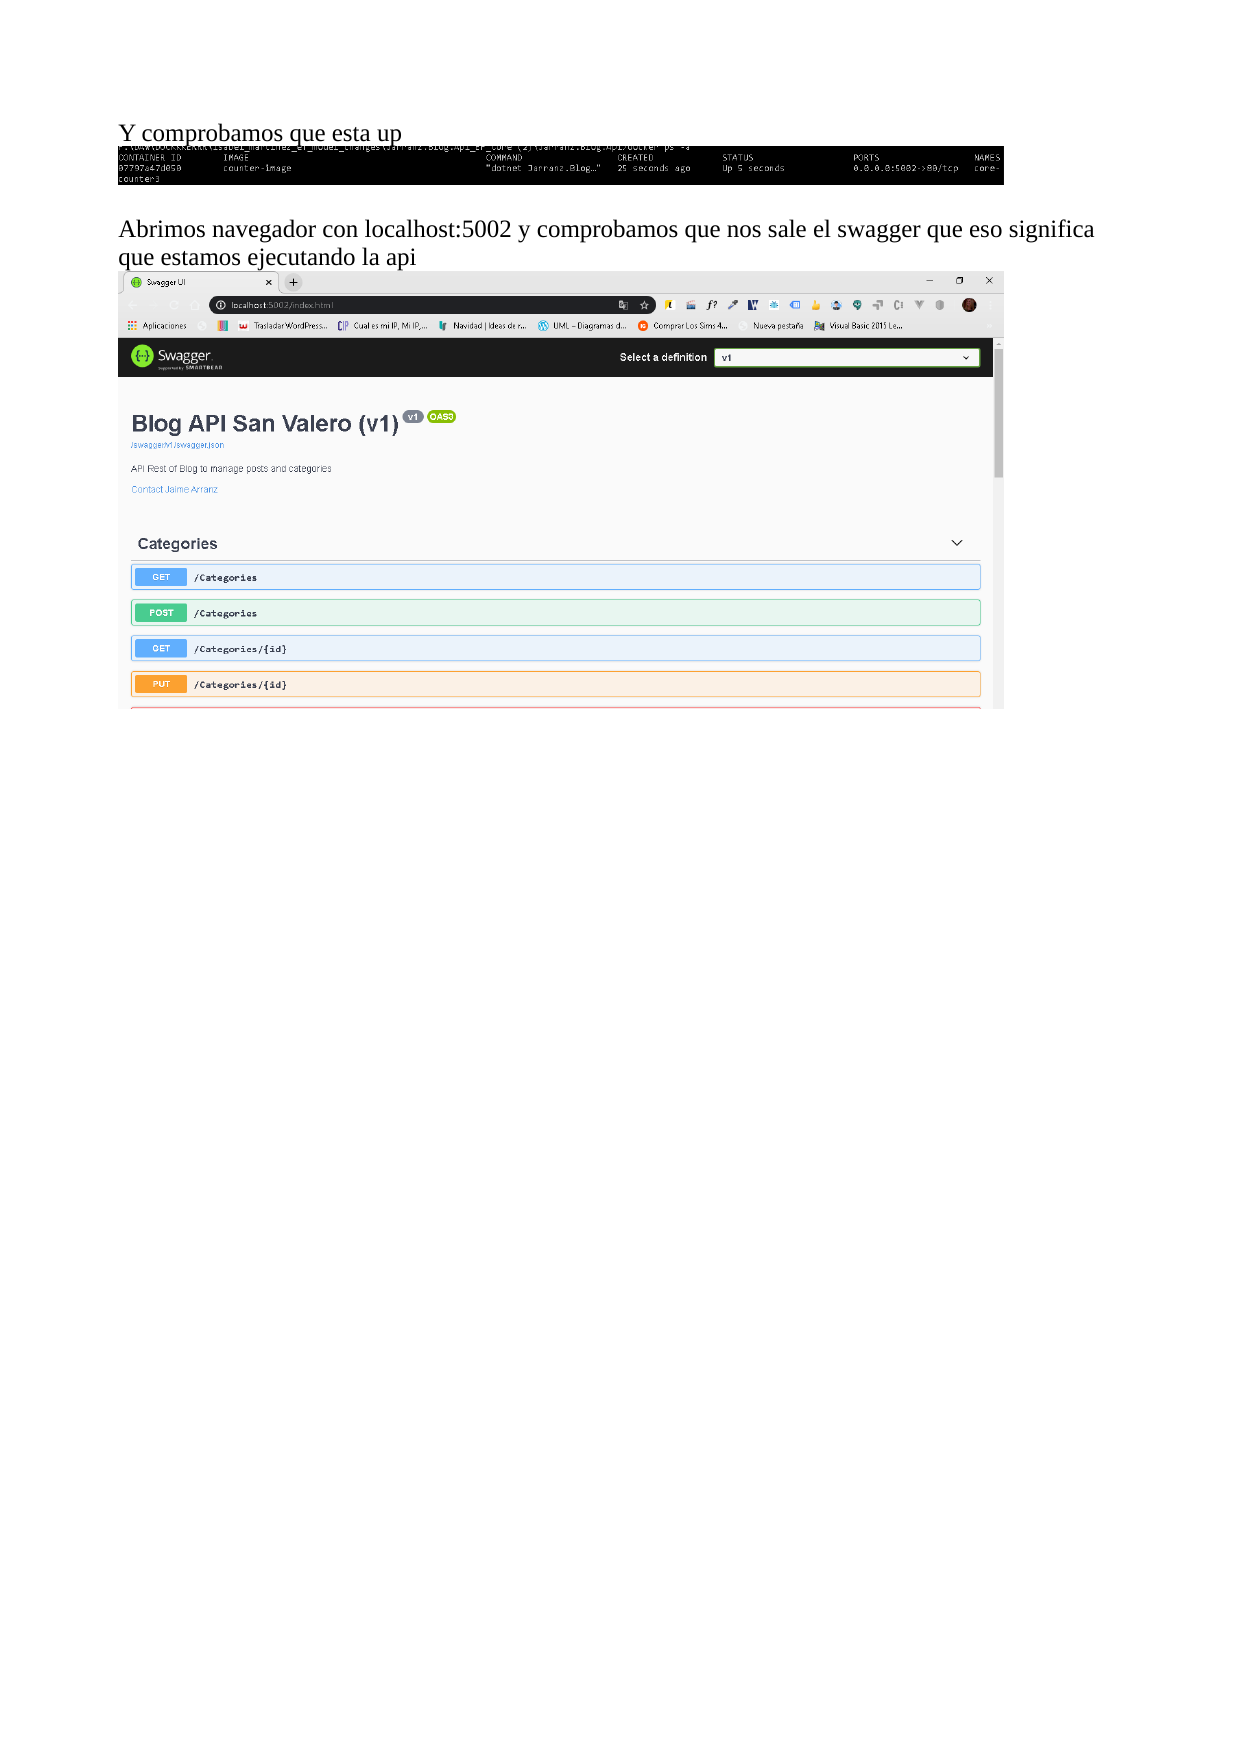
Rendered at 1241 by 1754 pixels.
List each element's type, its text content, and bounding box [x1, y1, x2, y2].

picture [118, 271, 1004, 709]
text Y comprobamos que esta up [118, 118, 1122, 147]
picture [118, 146, 1004, 185]
text Abrimos navegador con localhost:5002 y comprobamos que nos sale el swagger que eso significa que estamos ejecutando la api [118, 214, 1122, 271]
